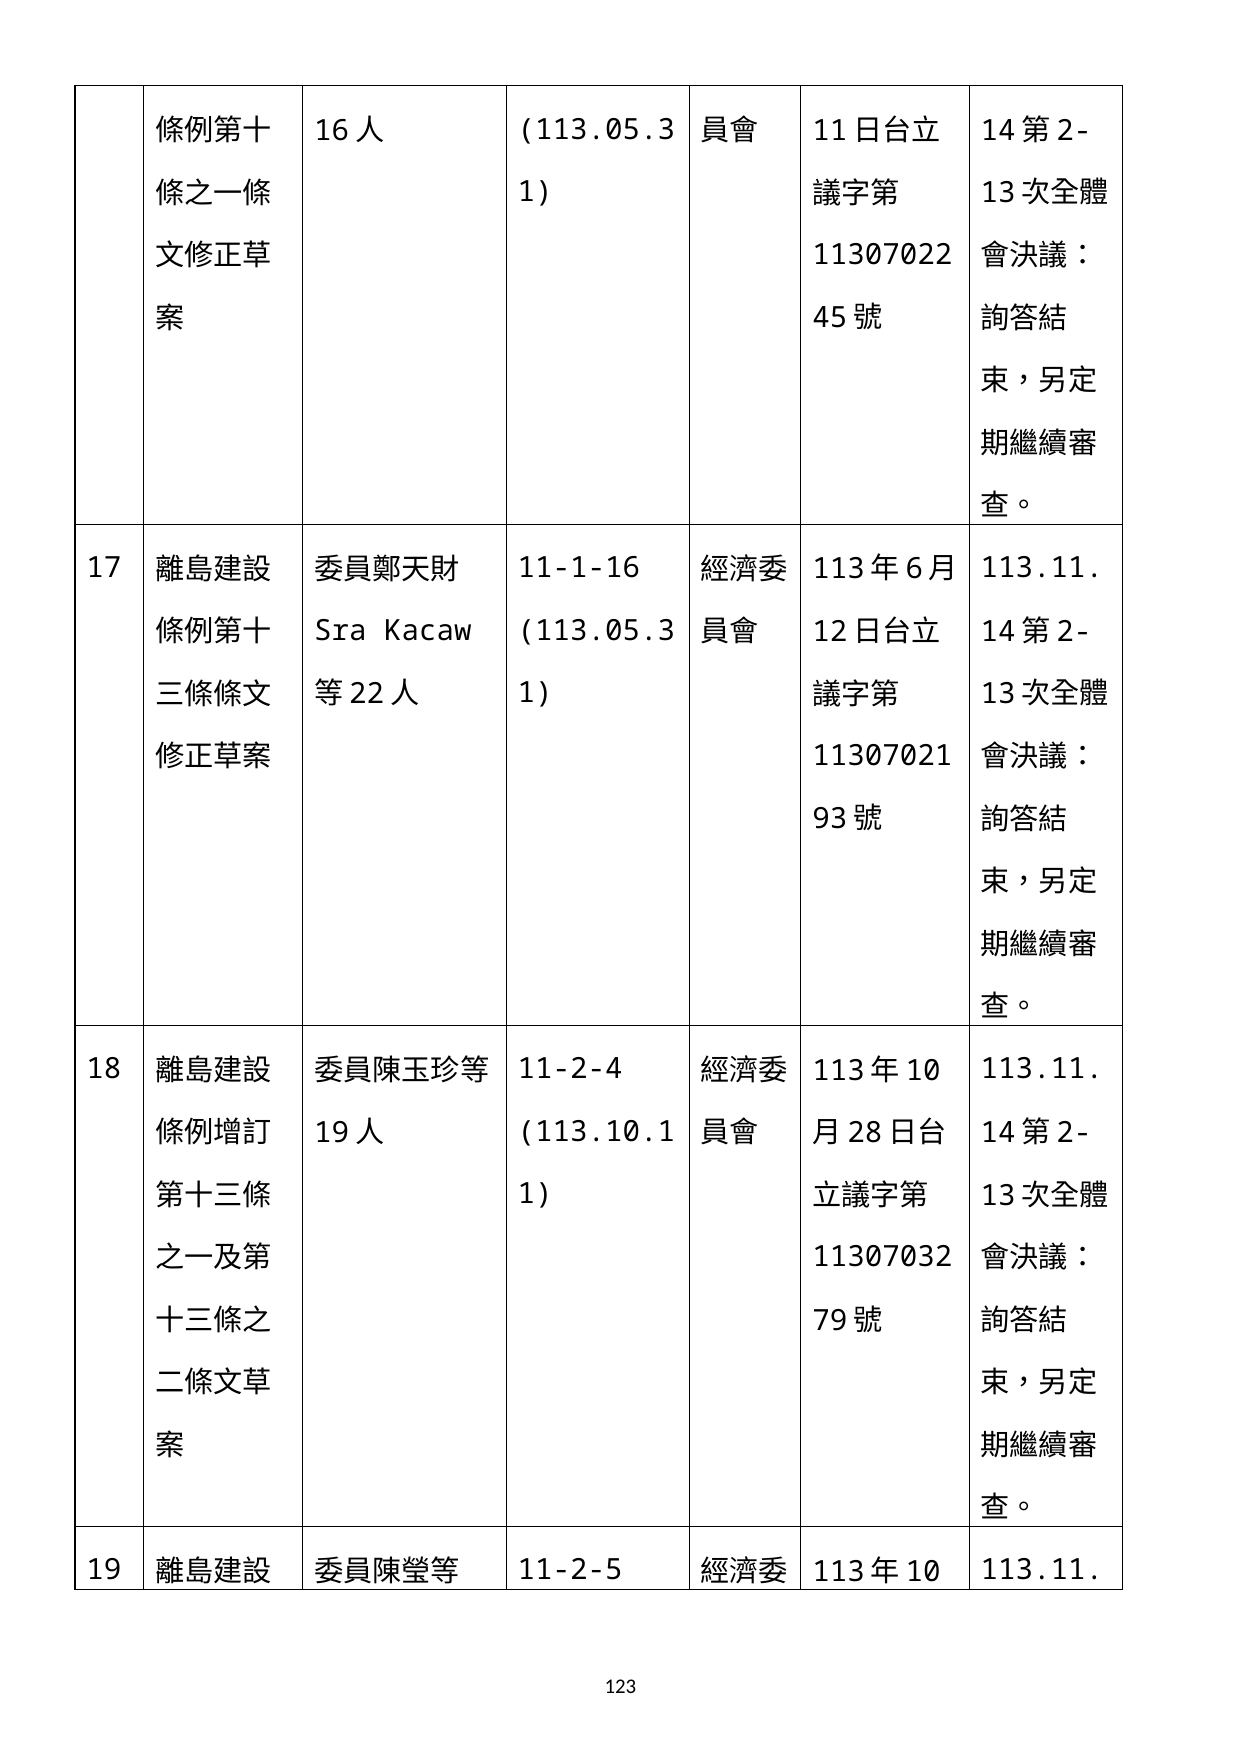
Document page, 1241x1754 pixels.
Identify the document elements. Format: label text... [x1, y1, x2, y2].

table_cell 離島建設 [144, 1527, 302, 1589]
table_cell 11-1-16 (113.05.31) [507, 525, 689, 1025]
table_cell 委員陳瑩等 [303, 1527, 506, 1589]
table_cell 11-2-5 [507, 1527, 689, 1589]
table_cell 委員鄭天財Sra Kacaw等22人 [303, 525, 506, 1025]
table_cell 113年6月12日台立議字第1130702193號 [801, 525, 969, 1025]
table_cell 委員陳玉珍等19人 [303, 1026, 506, 1526]
table_cell 經濟委員會 [690, 525, 800, 1025]
table_cell 條例第十條之一條文修正草案 [144, 86, 302, 524]
table_cell 17 [76, 525, 143, 1025]
table_cell 經濟委 [690, 1527, 800, 1589]
table_cell 113年10 [801, 1527, 969, 1589]
table_cell 14第2-13次全體會決議：詢答結束，另定期繼續審查。 [970, 86, 1122, 524]
table_cell 113年10月28日台立議字第1130703279號 [801, 1026, 969, 1526]
table_cell 113.11. [970, 1527, 1122, 1589]
table_cell 員會 [690, 86, 800, 524]
table_cell 11-2-4 (113.10.11) [507, 1026, 689, 1526]
table_cell 113.11.14第2-13次全體會決議：詢答結束，另定期繼續審查。 [970, 1026, 1122, 1526]
table_cell 16人 [303, 86, 506, 524]
table_cell 18 [76, 1026, 143, 1526]
table_cell [76, 86, 143, 524]
table_cell 離島建設條例增訂第十三條之一及第十三條之二條文草案 [144, 1026, 302, 1526]
table_cell 離島建設條例第十三條條文修正草案 [144, 525, 302, 1025]
table_cell 19 [76, 1527, 143, 1589]
table_cell 11日台立議字第1130702245號 [801, 86, 969, 524]
table_cell (113.05.31) [507, 86, 689, 524]
table_cell 經濟委員會 [690, 1026, 800, 1526]
table_cell 113.11.14第2-13次全體會決議：詢答結束，另定期繼續審查。 [970, 525, 1122, 1025]
